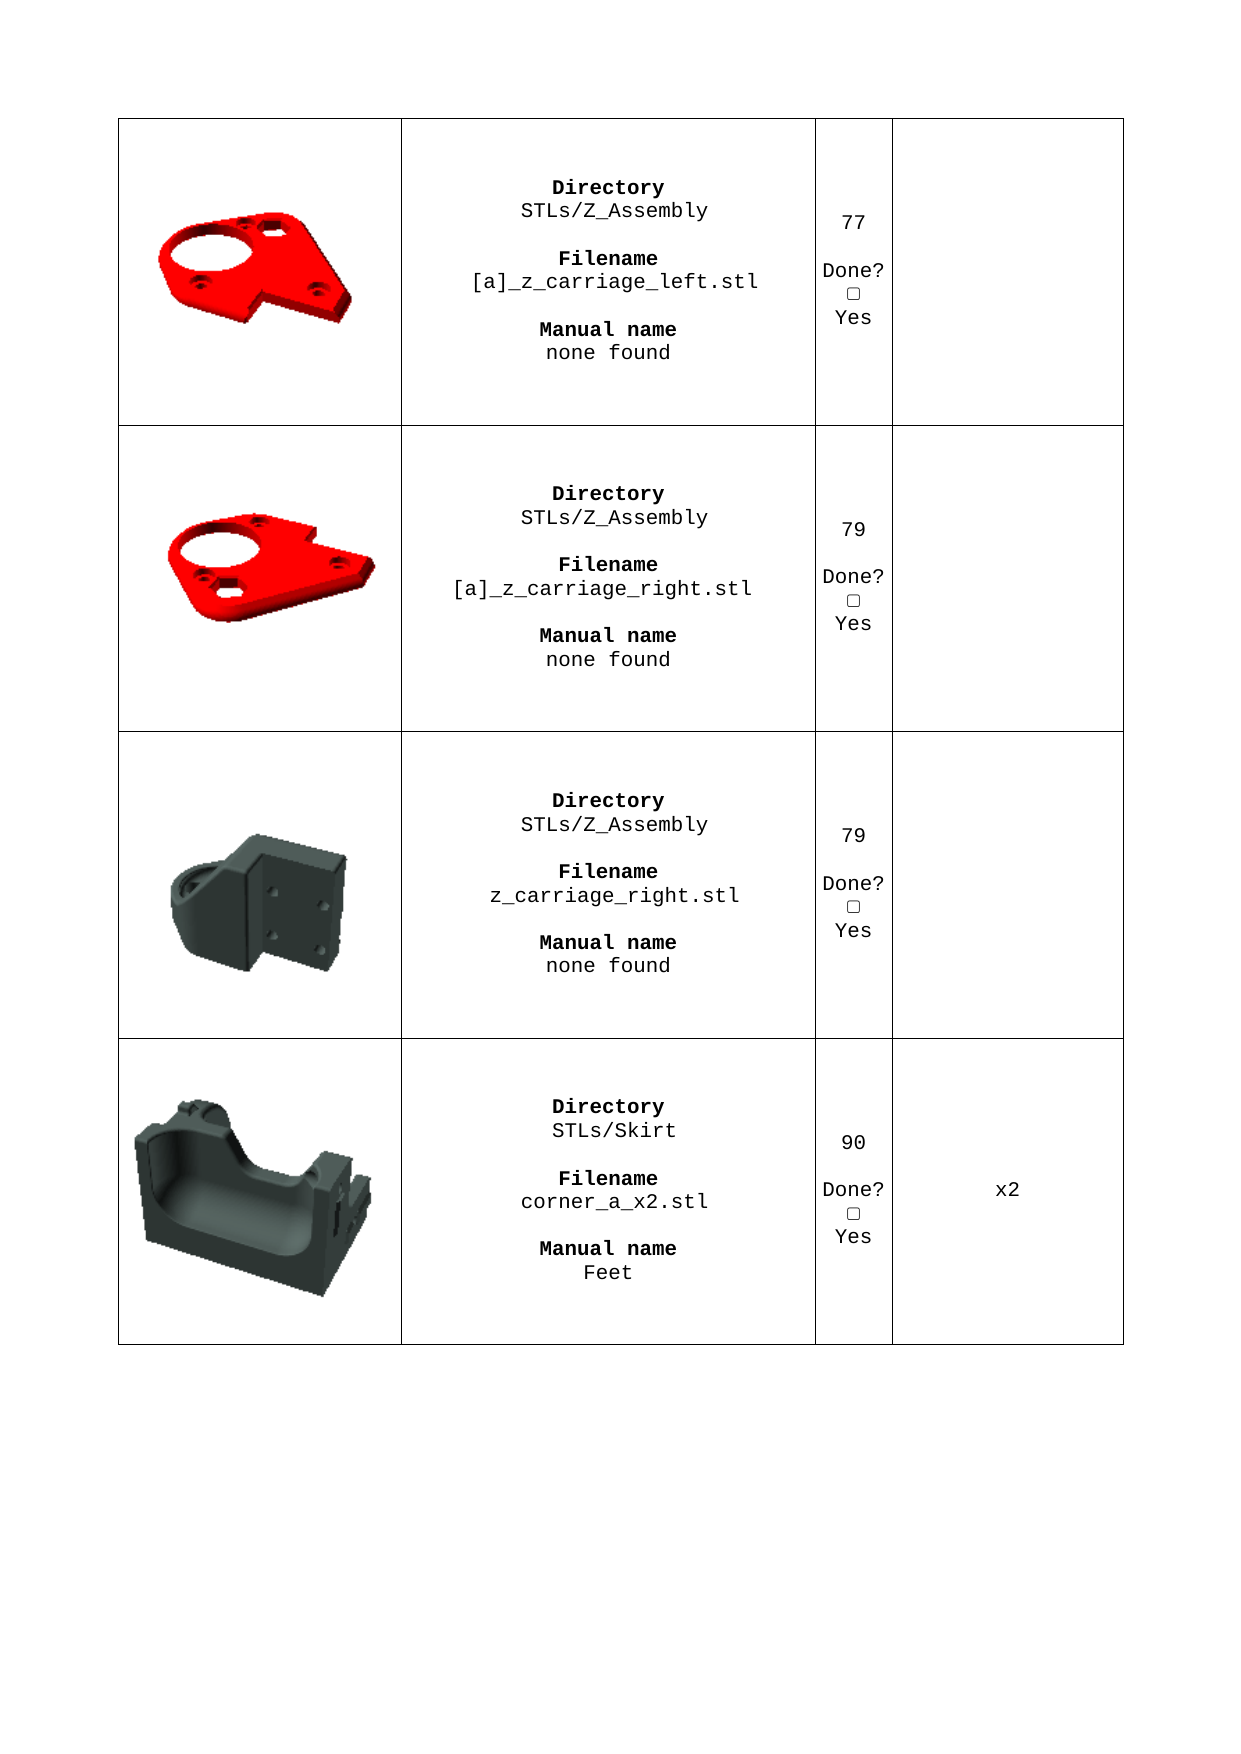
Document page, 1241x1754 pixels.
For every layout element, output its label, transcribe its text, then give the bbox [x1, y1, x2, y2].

picture [121, 427, 398, 705]
table_cell 77 Done? ▢ Yes [816, 119, 892, 425]
table_cell x2 [893, 1039, 1123, 1344]
table_cell Directory STLs/Z_Assembly Filename [a]_z_carriage_right.stl Manual name none found [402, 426, 815, 731]
table_cell [893, 732, 1123, 1038]
picture [121, 734, 398, 1012]
picture [121, 1040, 398, 1318]
table_cell [893, 426, 1123, 731]
picture [121, 121, 398, 399]
table_cell 79 Done? ▢ Yes [816, 426, 892, 731]
table_cell [893, 119, 1123, 425]
table_cell 79 Done? ▢ Yes [816, 732, 892, 1038]
table_cell Directory STLs/Skirt Filename corner_a_x2.stl Manual name Feet [402, 1039, 815, 1344]
table_cell [119, 1039, 401, 1344]
table_cell [119, 119, 401, 425]
table_cell [119, 426, 401, 731]
table_cell [119, 732, 401, 1038]
table_cell Directory STLs/Z_Assembly Filename z_carriage_right.stl Manual name none found [402, 732, 815, 1038]
table_cell 90 Done? ▢ Yes [816, 1039, 892, 1344]
table_cell Directory STLs/Z_Assembly Filename [a]_z_carriage_left.stl Manual name none found [402, 119, 815, 425]
